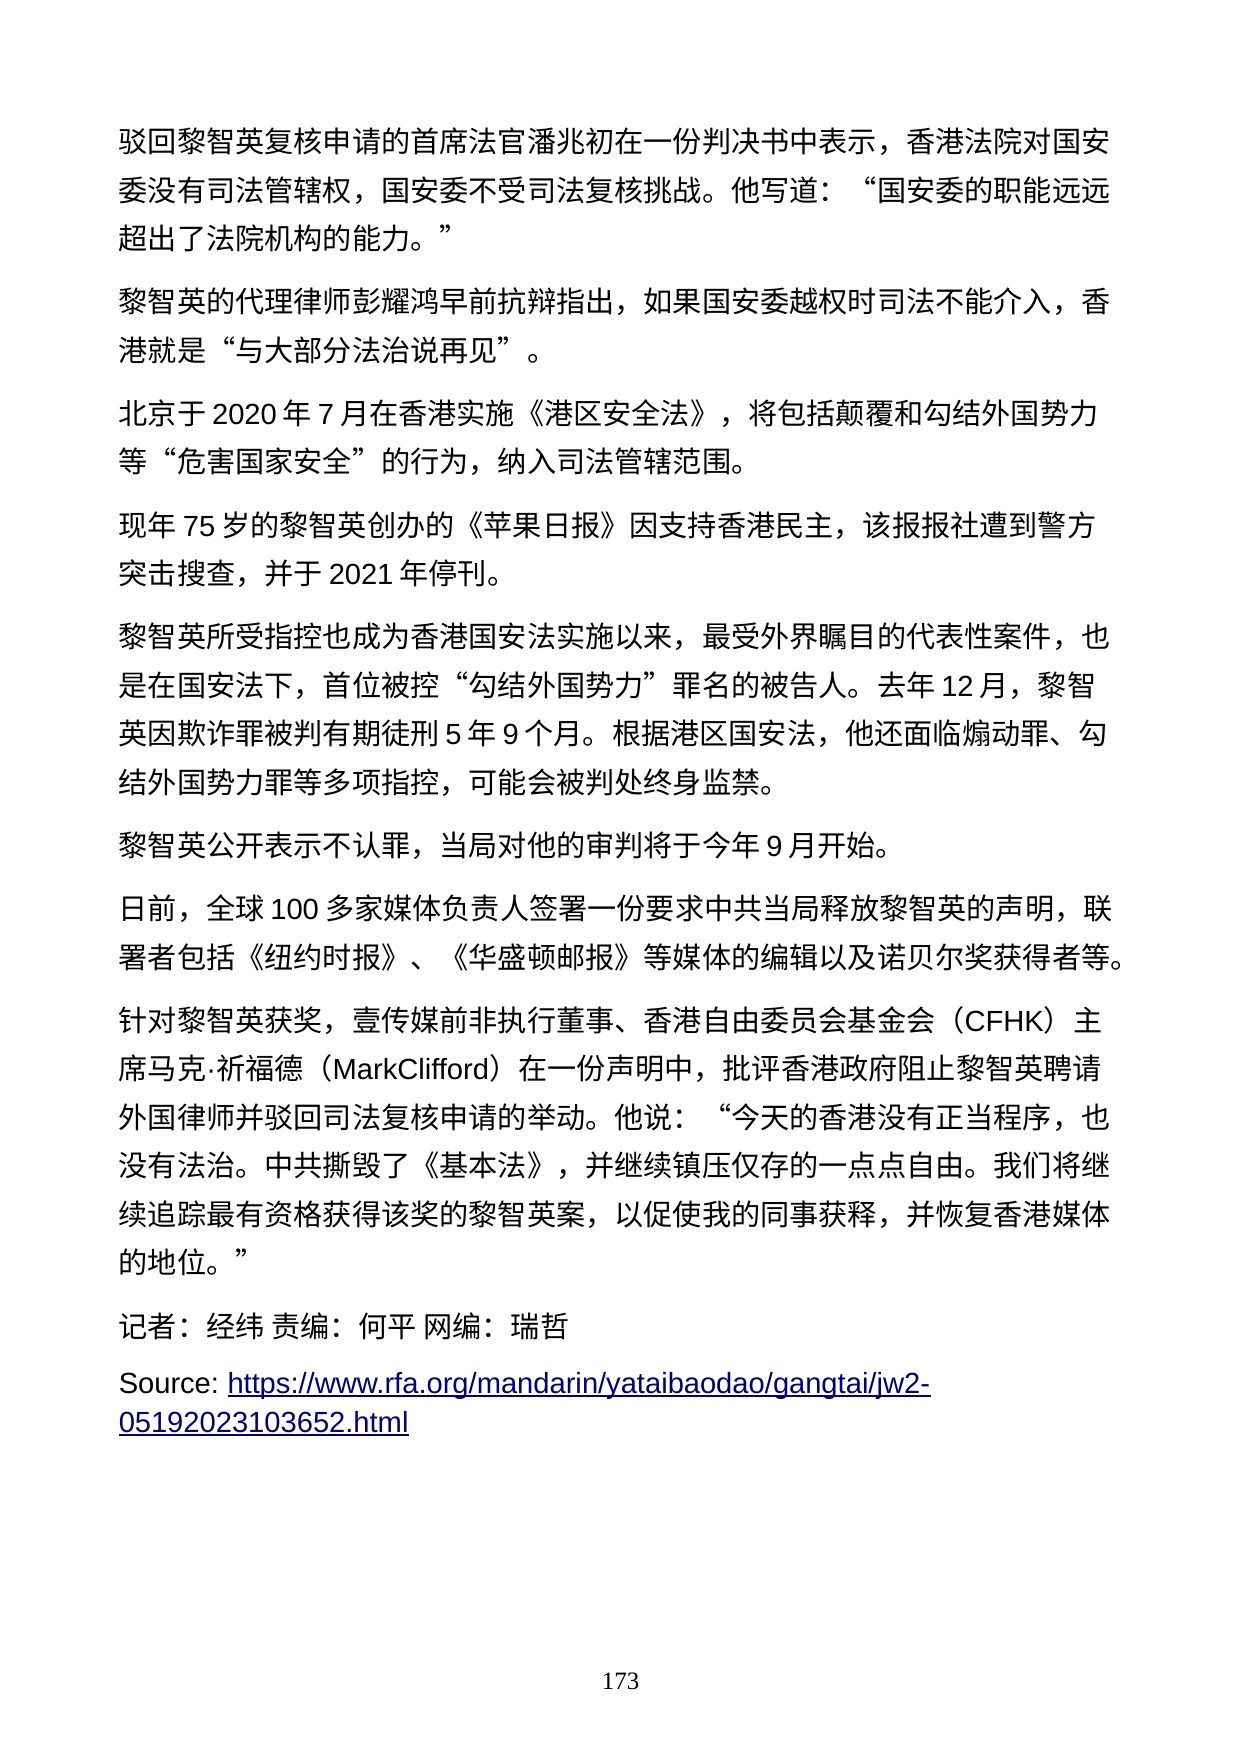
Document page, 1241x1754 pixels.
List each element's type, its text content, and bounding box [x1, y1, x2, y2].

text 现年75岁的黎智英创办的《苹果日报》因支持香港民主，该报报社遭到警方突击搜查，并于2021年停刊。 [118, 502, 1122, 593]
text 黎智英公开表示不认罪，当局对他的审判将于今年9月开始。 [118, 822, 1122, 865]
text 日前，全球100多家媒体负责人签署一份要求中共当局释放黎智英的声明，联署者包括《纽约时报》、《华盛顿邮报》等媒体的编辑以及诺贝尔奖获得者等。 [118, 886, 1122, 976]
text 驳回黎智英复核申请的首席法官潘兆初在一份判决书中表示，香港法院对国安委没有司法管辖权，国安委不受司法复核挑战。他写道：“国安委的职能远远超出了法院机构的能力。” [118, 118, 1122, 258]
text Source: https://www.rfa.org/mandarin/yataibaodao/gangtai/jw2-05192023103652.html [118, 1366, 1122, 1438]
text 黎智英的代理律师彭耀鸿早前抗辩指出，如果国安委越权时司法不能介入，香港就是“与大部分法治说再见”。 [118, 279, 1122, 369]
text 针对黎智英获奖，壹传媒前非执行董事、香港自由委员会基金会（CFHK）主席马克·祈福德（MarkClifford）在一份声明中，批评香港政府阻止黎智英聘请外国律师并驳回司法复核申请的举动。他说：“今天的香港没有正当程序，也没有法治。中共撕毁了《基本法》，并继续镇压仅存的一点点自由。我们将继续追踪最有资格获得该奖的黎智英案，以促使我的同事获释，并恢复香港媒体的地位。” [118, 997, 1122, 1282]
text 北京于2020年7月在香港实施《港区安全法》，将包括颠覆和勾结外国势力等“危害国家安全”的行为，纳入司法管辖范围。 [118, 390, 1122, 481]
text 记者：经纬 责编：何平 网编：瑞哲 [118, 1303, 1122, 1345]
text 黎智英所受指控也成为香港国安法实施以来，最受外界瞩目的代表性案件，也是在国安法下，首位被控“勾结外国势力”罪名的被告人。去年12月，黎智英因欺诈罪被判有期徒刑5年9个月。根据港区国安法，他还面临煽动罪、勾结外国势力罪等多项指控，可能会被判处终身监禁。 [118, 614, 1122, 802]
